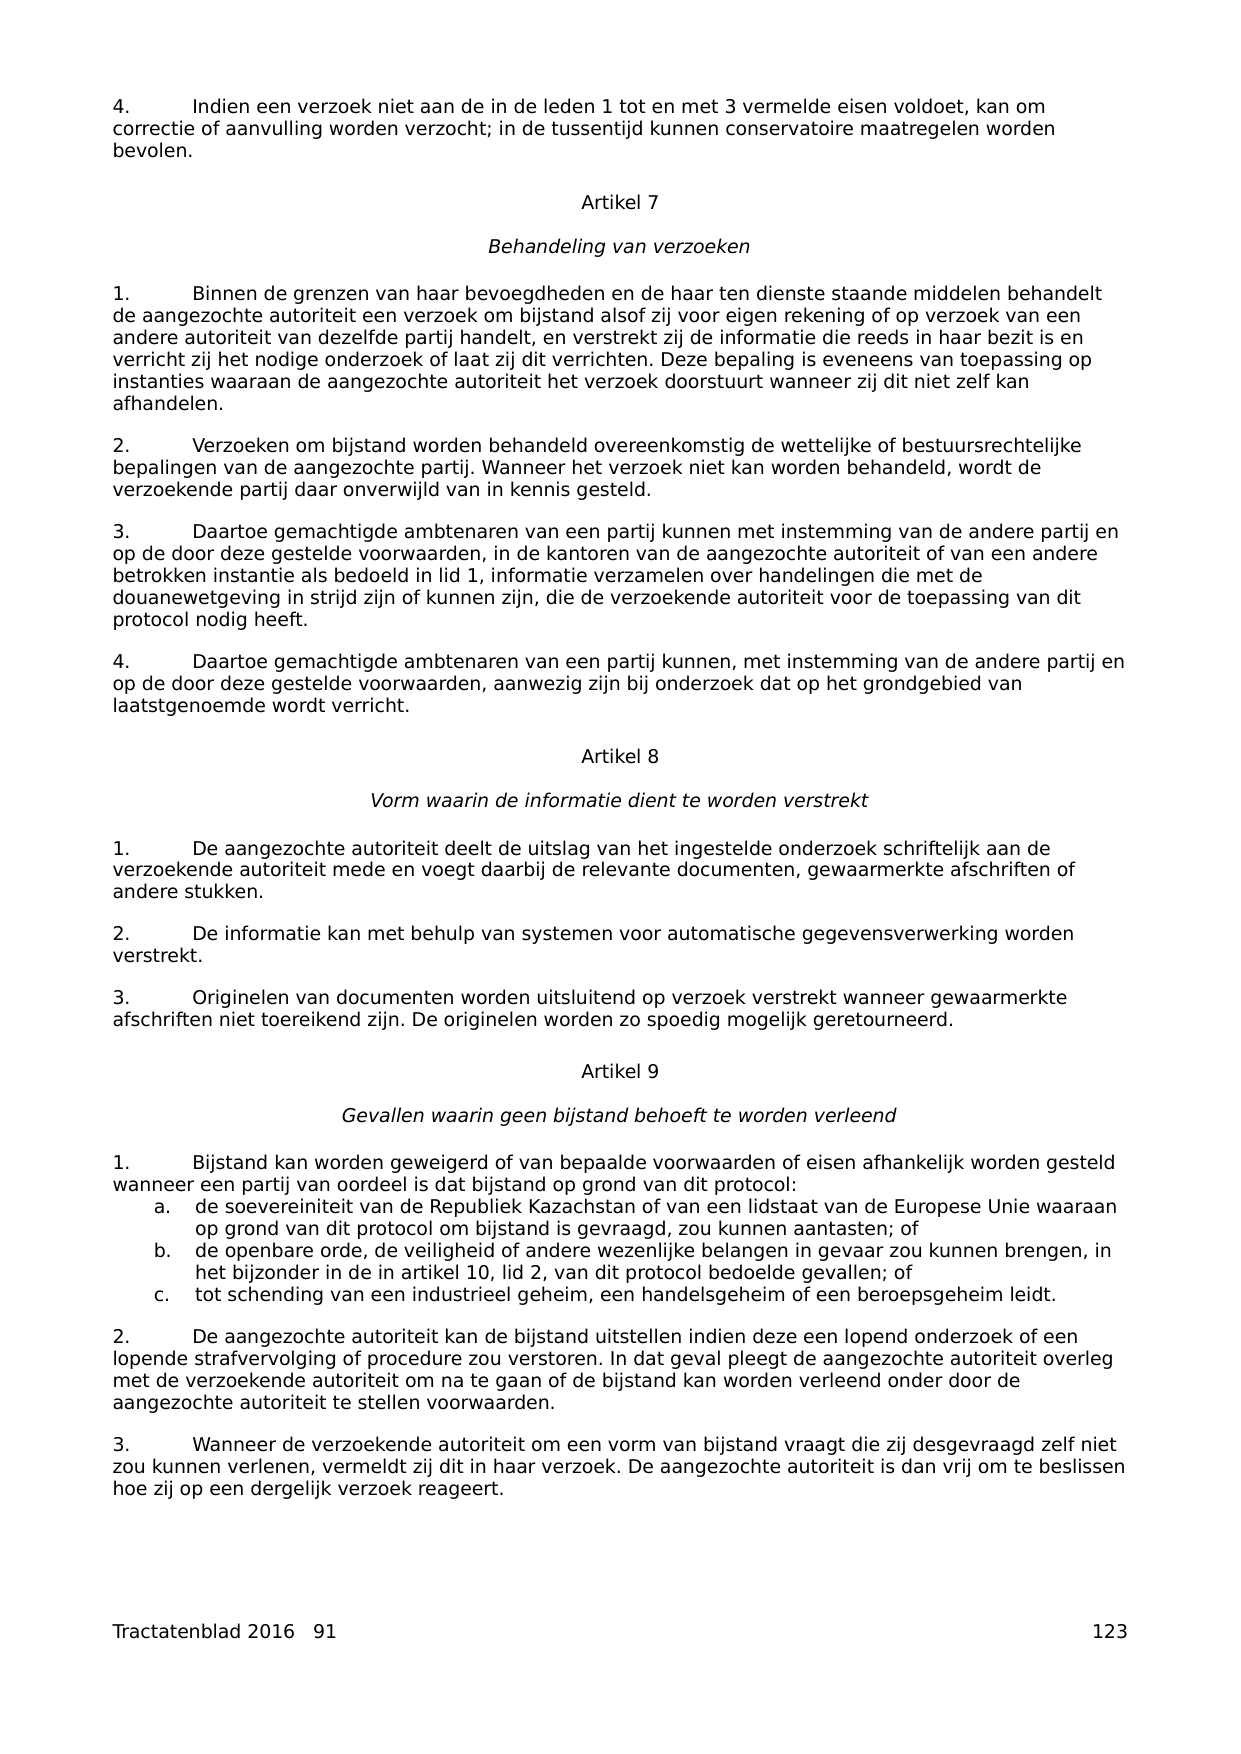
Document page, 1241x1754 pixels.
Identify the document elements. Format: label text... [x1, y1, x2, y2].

text 4. Indien een verzoek niet aan de in de leden 1 tot en met 3 vermelde eisen voldoet, kan om correctie of aanvulling worden verzocht; in de tussentijd kunnen conservatoire maatregelen worden bevolen. [112, 96, 1128, 162]
text 3. Originelen van documenten worden uitsluitend op verzoek verstrekt wanneer gewaarmerkte afschriften niet toereikend zijn. De originelen worden zo spoedig mogelijk geretourneerd. [112, 987, 1128, 1031]
text 4. Daartoe gemachtigde ambtenaren van een partij kunnen, met instemming van de andere partij en op de door deze gestelde voorwaarden, aanwezig zijn bij onderzoek dat op het grondgebied van laatstgenoemde wordt verricht. [112, 651, 1128, 716]
subtitle Artikel 7 Behandeling van verzoeken [112, 192, 1128, 258]
text 3. Wanneer de verzoekende autoriteit om een vorm van bijstand vraagt die zij desgevraagd zelf niet zou kunnen verlenen, vermeldt zij dit in haar verzoek. De aangezochte autoriteit is dan vrij om te beslissen hoe zij op een dergelijk verzoek reageert. [112, 1434, 1128, 1500]
text 1. Binnen de grenzen van haar bevoegdheden en de haar ten dienste staande middelen behandelt de aangezochte autoriteit een verzoek om bijstand alsof zij voor eigen rekening of op verzoek van een andere autoriteit van dezelfde partij handelt, en verstrekt zij de informatie die reeds in haar bezit is en verricht zij het nodige onderzoek of laat zij dit verrichten. Deze bepaling is eveneens van toepassing op instanties waaraan de aangezochte autoriteit het verzoek doorstuurt wanneer zij dit niet zelf kan afhandelen. [112, 283, 1128, 415]
text c. tot schending van een industrieel geheim, een handelsgeheim of een beroepsgeheim leidt. [153, 1284, 1128, 1306]
text a. de soevereiniteit van de Republiek Kazachstan of van een lidstaat van de Europese Unie waaraan op grond van dit protocol om bijstand is gevraagd, zou kunnen aantasten; of [153, 1196, 1128, 1240]
text 3. Daartoe gemachtigde ambtenaren van een partij kunnen met instemming van de andere partij en op de door deze gestelde voorwaarden, in de kantoren van de aangezochte autoriteit of van een andere betrokken instantie als bedoeld in lid 1, informatie verzamelen over handelingen die met de douanewetgeving in strijd zijn of kunnen zijn, die de verzoekende autoriteit voor de toepassing van dit protocol nodig heeft. [112, 521, 1128, 631]
text 2. De aangezochte autoriteit kan de bijstand uitstellen indien deze een lopend onderzoek of een lopende strafvervolging of procedure zou verstoren. In dat geval pleegt de aangezochte autoriteit overleg met de verzoekende autoriteit om na te gaan of de bijstand kan worden verleend onder door de aangezochte autoriteit te stellen voorwaarden. [112, 1326, 1128, 1414]
subtitle Artikel 8 Vorm waarin de informatie dient te worden verstrekt [112, 746, 1128, 812]
text 2. Verzoeken om bijstand worden behandeld overeenkomstig de wettelijke of bestuursrechtelijke bepalingen van de aangezochte partij. Wanneer het verzoek niet kan worden behandeld, wordt de verzoekende partij daar onverwijld van in kennis gesteld. [112, 435, 1128, 501]
text b. de openbare orde, de veiligheid of andere wezenlijke belangen in gevaar zou kunnen brengen, in het bijzonder in de in artikel 10, lid 2, van dit protocol bedoelde gevallen; of [153, 1240, 1128, 1284]
subtitle Artikel 9 Gevallen waarin geen bijstand behoeft te worden verleend [112, 1061, 1128, 1127]
text 1. Bijstand kan worden geweigerd of van bepaalde voorwaarden of eisen afhankelijk worden gesteld wanneer een partij van oordeel is dat bijstand op grond van dit protocol: [112, 1152, 1128, 1196]
text 1. De aangezochte autoriteit deelt de uitslag van het ingestelde onderzoek schriftelijk aan de verzoekende autoriteit mede en voegt daarbij de relevante documenten, gewaarmerkte afschriften of andere stukken. [112, 837, 1128, 903]
text 2. De informatie kan met behulp van systemen voor automatische gegevensverwerking worden verstrekt. [112, 923, 1128, 967]
